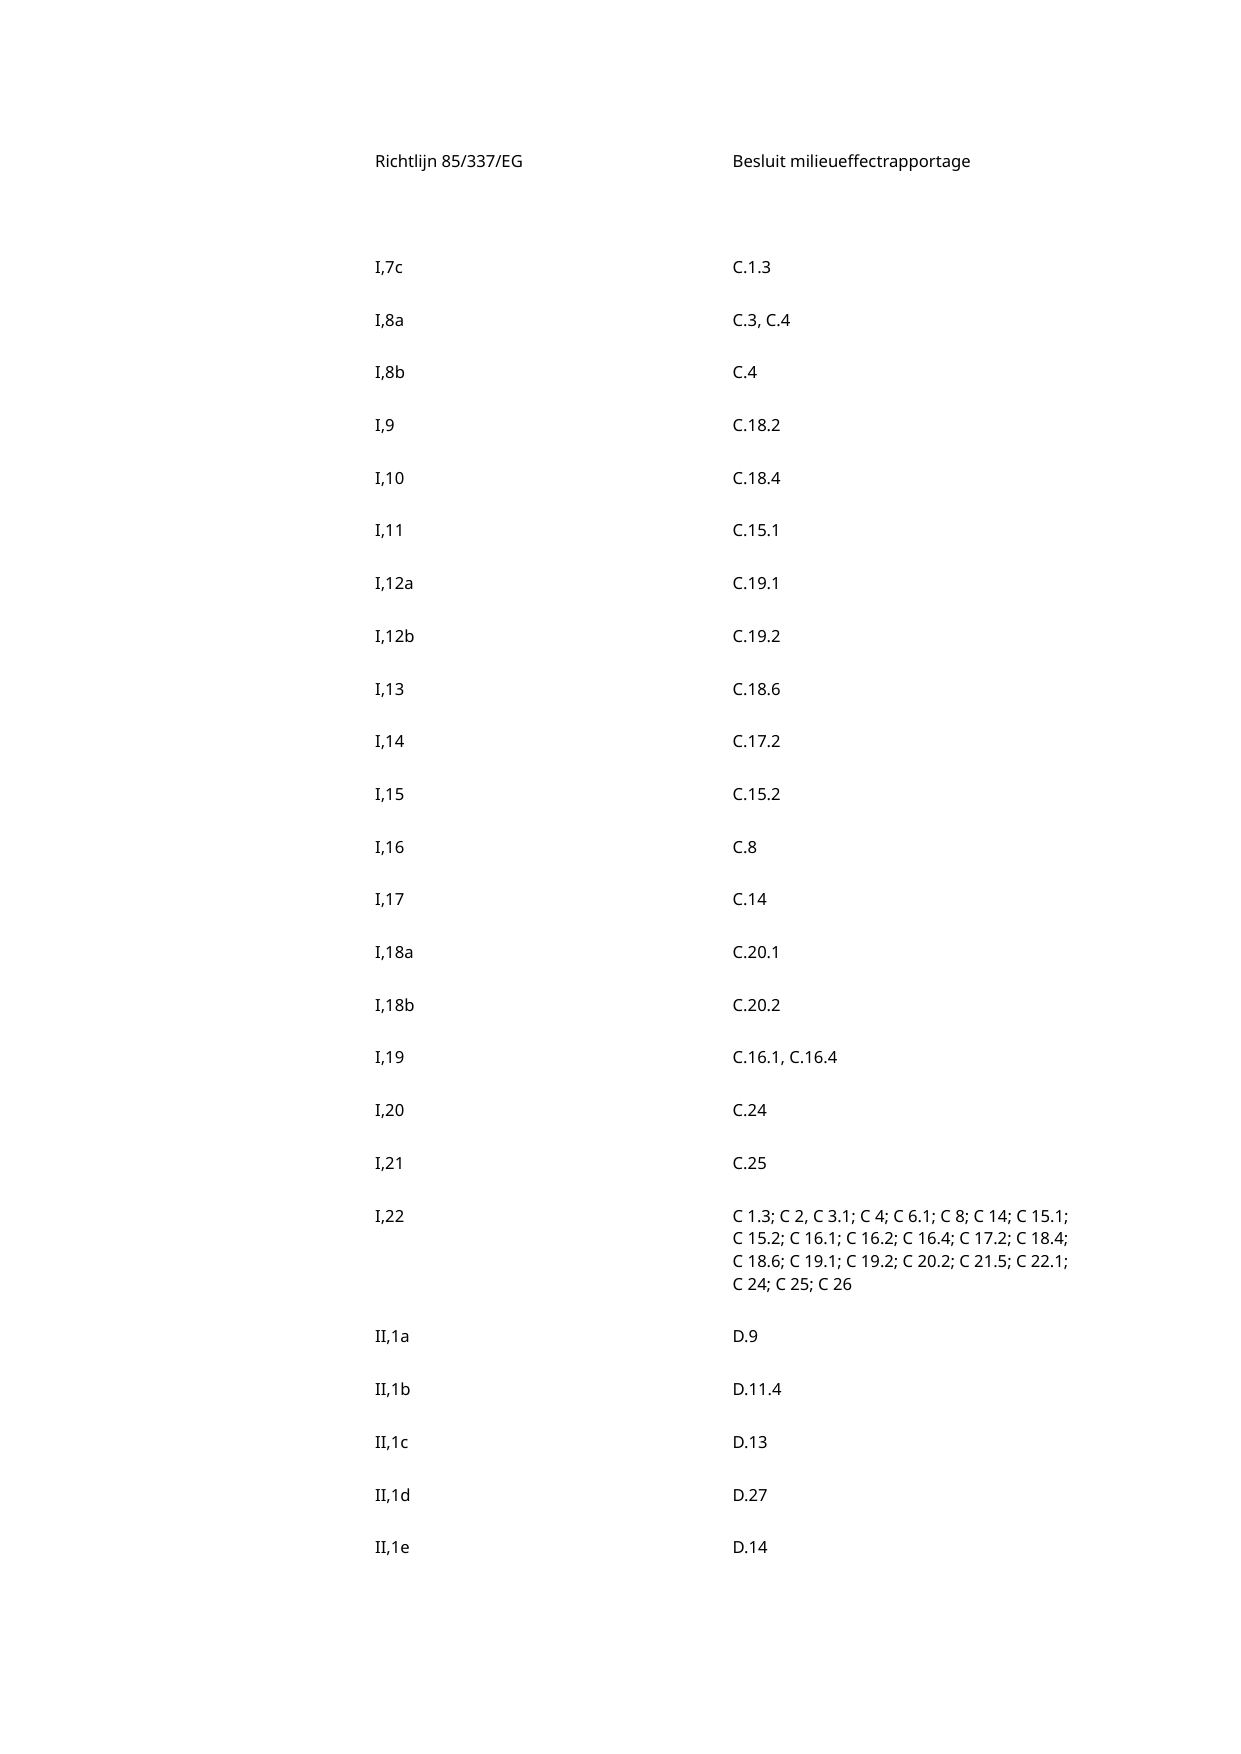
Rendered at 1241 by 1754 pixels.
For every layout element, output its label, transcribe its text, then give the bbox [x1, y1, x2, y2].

table_cell I,22 [375, 1204, 732, 1325]
table_cell II,1d [375, 1483, 732, 1536]
table_cell I,7c [375, 255, 732, 308]
table_cell II,1c [375, 1430, 732, 1483]
table_cell C.19.2 [733, 624, 1090, 677]
table_cell I,20 [375, 1099, 732, 1151]
table_cell D.14 [733, 1536, 1090, 1588]
table_cell I,17 [375, 888, 732, 941]
table_cell C.3, C.4 [733, 308, 1090, 361]
table_cell D.13 [733, 1430, 1090, 1483]
table_cell C.20.1 [733, 941, 1090, 993]
table_cell I,16 [375, 835, 732, 888]
table_cell I,14 [375, 730, 732, 782]
table_cell C.4 [733, 361, 1090, 413]
table_cell D.27 [733, 1483, 1090, 1536]
table_cell I,13 [375, 677, 732, 730]
table_cell II,1e [375, 1536, 732, 1588]
table_cell I,21 [375, 1151, 732, 1204]
table_cell I,8a [375, 308, 732, 361]
table_cell C.17.2 [733, 730, 1090, 782]
table_cell [375, 203, 732, 255]
table_cell I,12a [375, 572, 732, 624]
table_cell C.1.3 [733, 255, 1090, 308]
table_cell I,19 [375, 1046, 732, 1099]
table_cell C.18.4 [733, 466, 1090, 519]
table_cell C.8 [733, 835, 1090, 888]
table_cell II,1b [375, 1378, 732, 1430]
table_cell C.24 [733, 1099, 1090, 1151]
table_cell I,10 [375, 466, 732, 519]
table_cell I,8b [375, 361, 732, 413]
table_cell C.18.6 [733, 677, 1090, 730]
table_cell [733, 203, 1090, 255]
table_cell C.20.2 [733, 993, 1090, 1046]
table_cell I,9 [375, 414, 732, 466]
table_header Richtlijn 85/337/EG [375, 150, 732, 203]
table_cell C.15.2 [733, 783, 1090, 835]
table_cell II,1a [375, 1325, 732, 1378]
table_cell I,18b [375, 993, 732, 1046]
table_cell I,18a [375, 941, 732, 993]
table_cell C.15.1 [733, 519, 1090, 572]
table_cell I,15 [375, 783, 732, 835]
table_header Besluit milieueffectrapportage [733, 150, 1090, 203]
table_cell C.14 [733, 888, 1090, 941]
table_cell D.11.4 [733, 1378, 1090, 1430]
table_cell C.25 [733, 1151, 1090, 1204]
table_cell D.9 [733, 1325, 1090, 1378]
table_cell I,11 [375, 519, 732, 572]
table_cell I,12b [375, 624, 732, 677]
table_cell C.18.2 [733, 414, 1090, 466]
table_cell C 1.3; C 2, C 3.1; C 4; C 6.1; C 8; C 14; C 15.1; C 15.2; C 16.1; C 16.2; C 16.4; C 17.2; C 18.4; C 18.6; C 19.1; C 19.2; C 20.2; C 21.5; C 22.1; C 24; C 25; C 26 [733, 1204, 1090, 1325]
table_cell C.19.1 [733, 572, 1090, 624]
table_cell C.16.1, C.16.4 [733, 1046, 1090, 1099]
